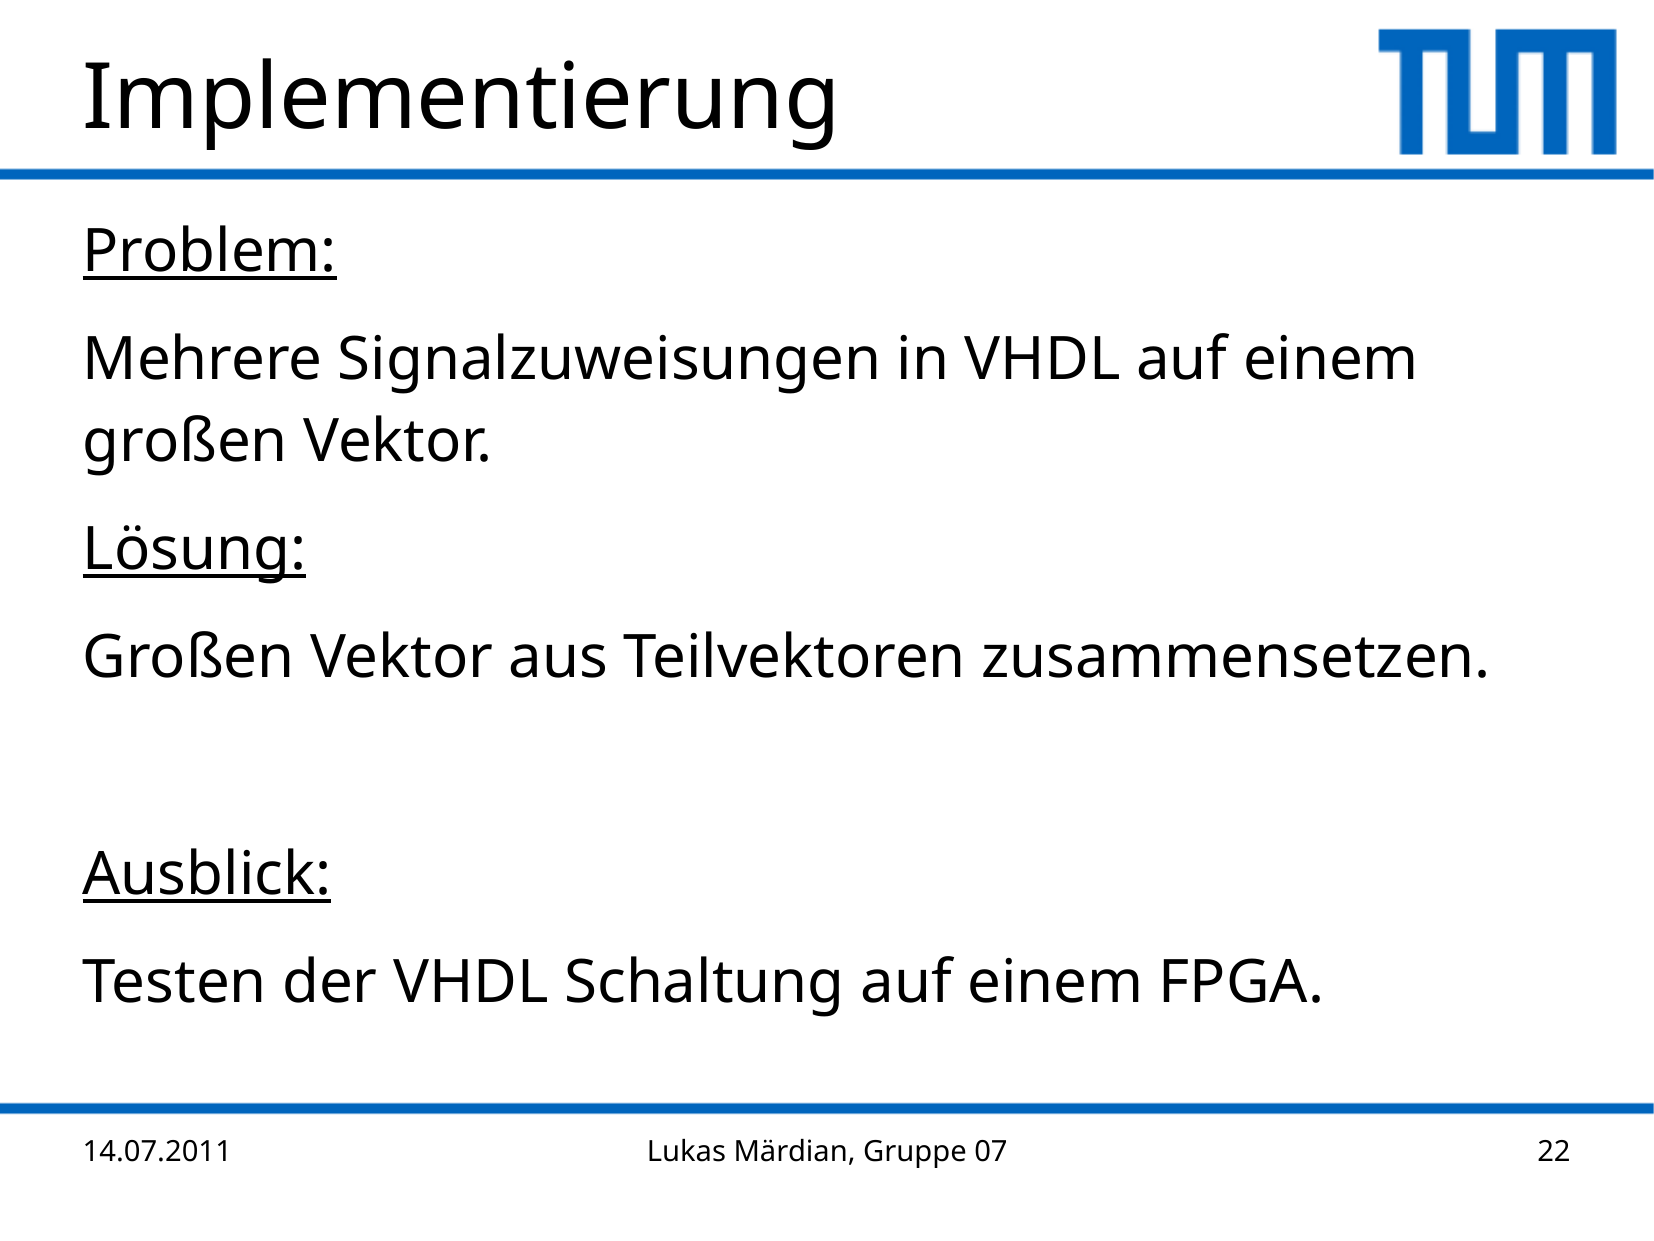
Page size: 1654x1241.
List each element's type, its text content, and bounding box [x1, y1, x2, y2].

picture [0, 0, 1654, 1241]
list Problem: Mehrere Signalzuweisungen in VHDL auf einem großen Vektor. Lösung: Großen Vektor aus Teilvektoren zusammensetzen. Ausblick: Testen der VHDL Schaltung auf einem FPGA. [82, 206, 1571, 1026]
title Implementierung [82, 41, 1359, 145]
